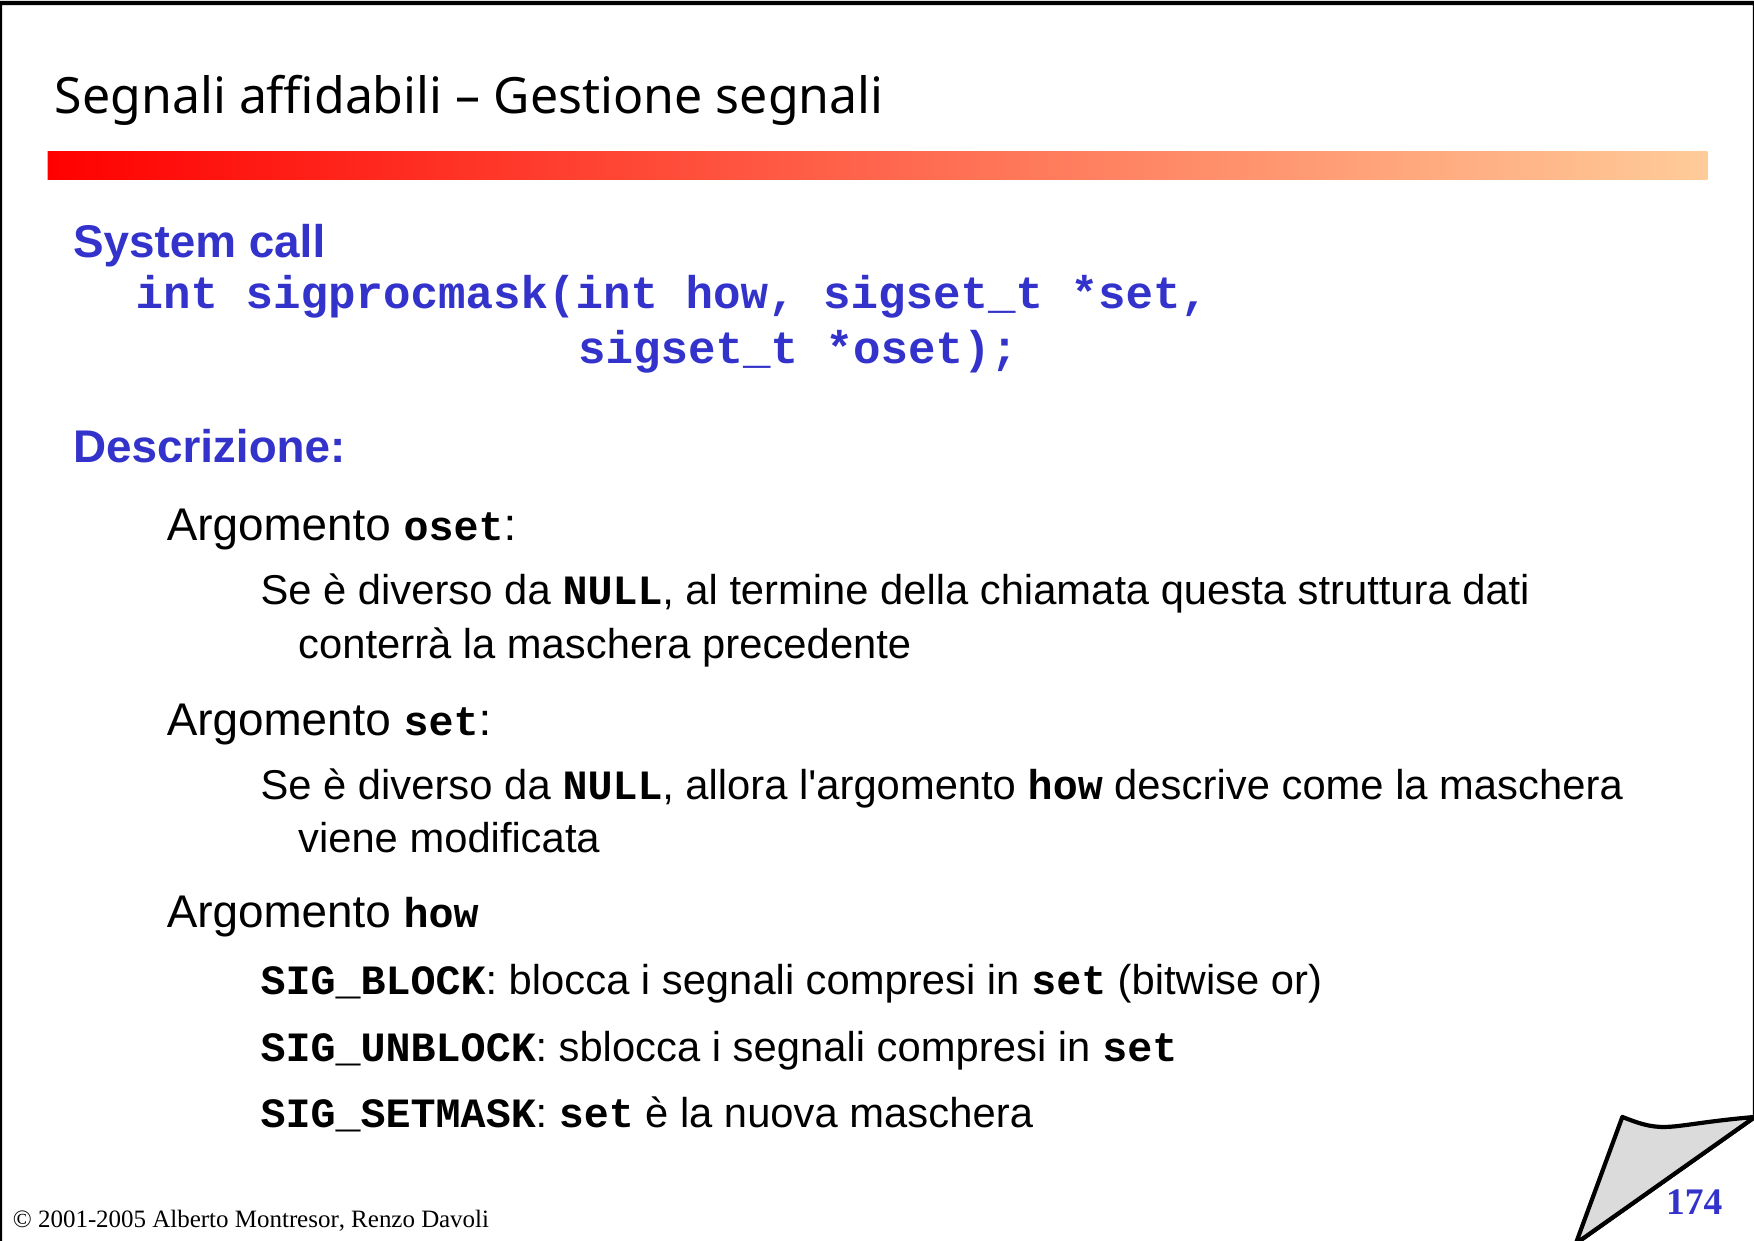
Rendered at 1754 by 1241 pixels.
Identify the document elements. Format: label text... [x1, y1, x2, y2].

title Segnali affidabili – Gestione segnali [40, 49, 1714, 144]
list System call int sigprocmask(int how, sigset_t *set, sigset_t *oset); Descrizione: Argomento oset: Se è diverso da NULL, al termine della chiamata questa struttura dati conterrà la maschera precedente Argomento set: Se è diverso da NULL, allora l'argomento how descrive come la maschera viene modificata Argomento how SIG_BLOCK: blocca i segnali compresi in set (bitwise or) SIG_UNBLOCK: sblocca i segnali compresi in set SIG_SETMASK: set è la nuova maschera [58, 204, 1696, 1241]
